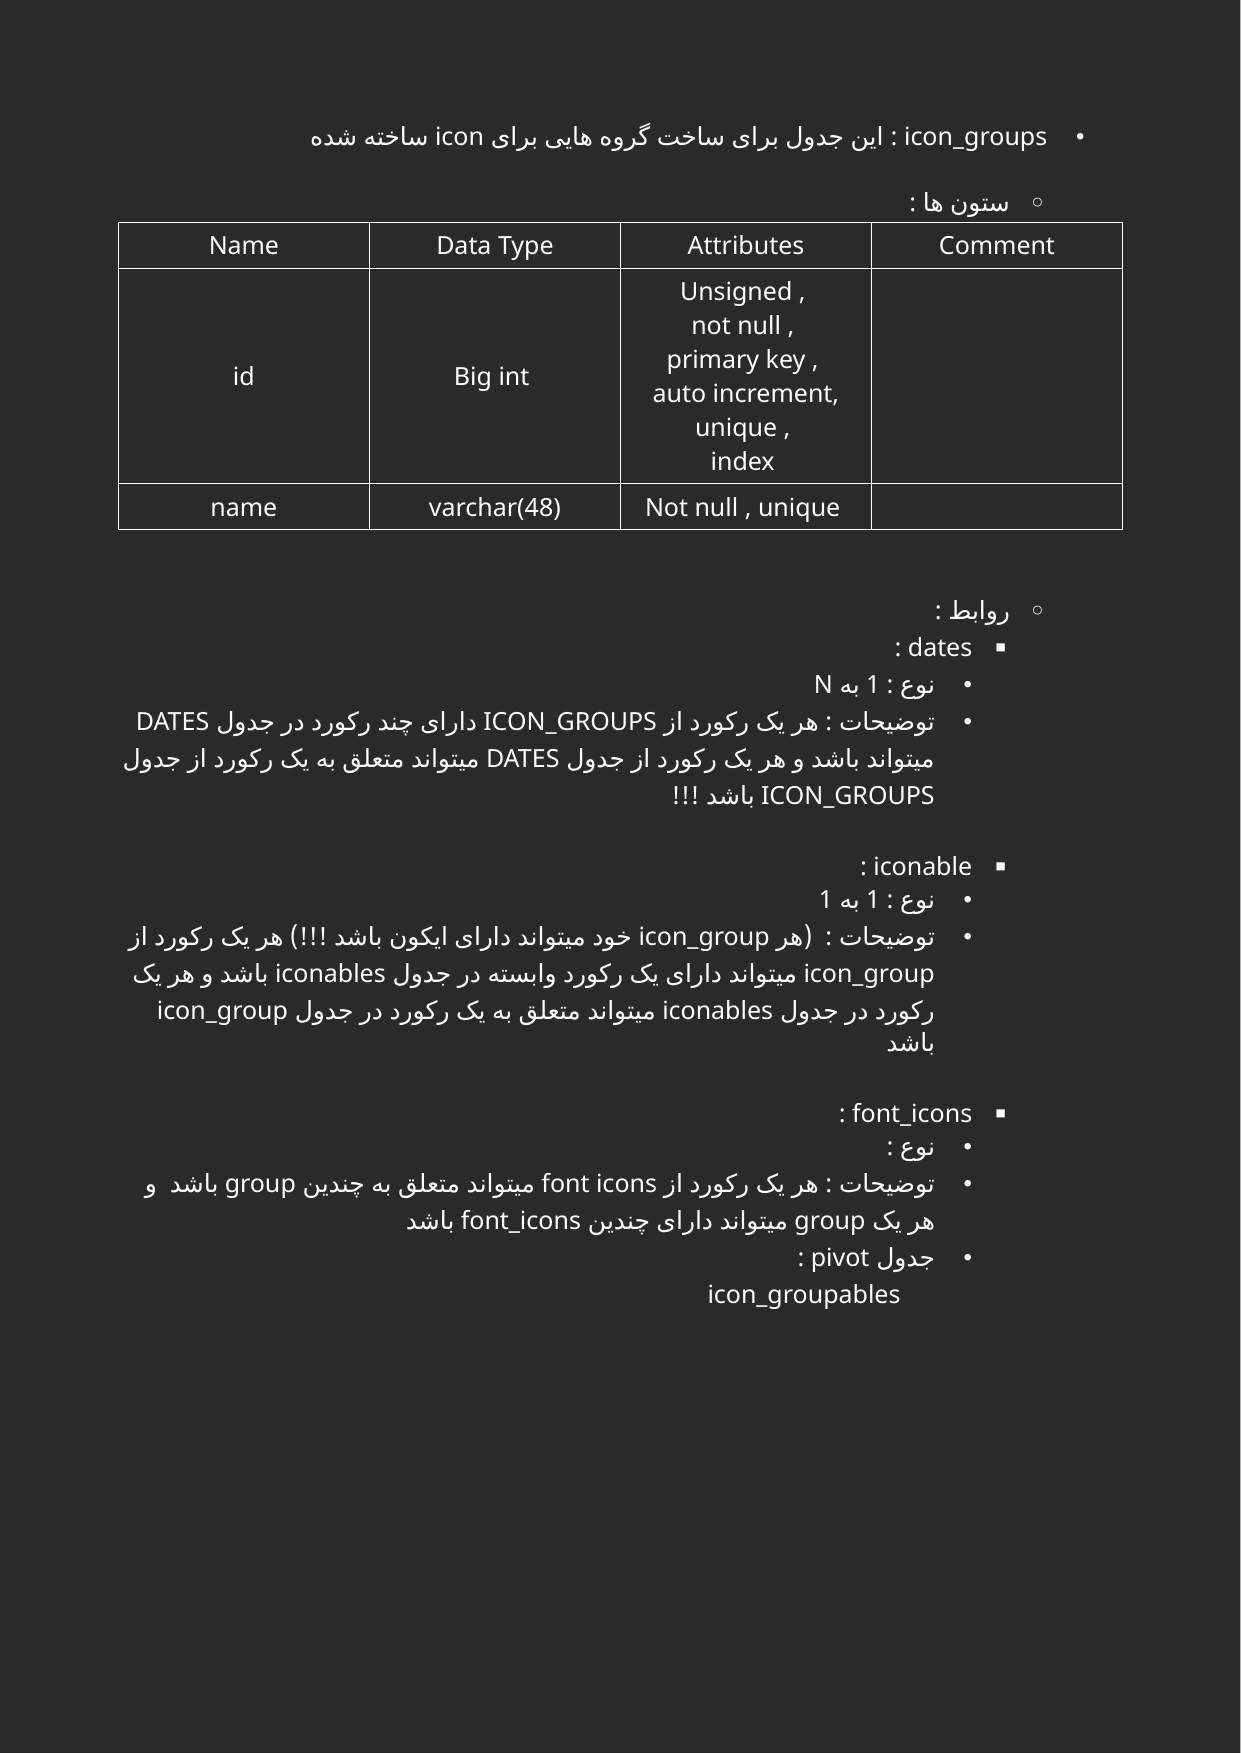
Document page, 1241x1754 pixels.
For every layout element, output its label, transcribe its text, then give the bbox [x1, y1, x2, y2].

table_cell [872, 269, 1122, 483]
table_cell Big int [370, 269, 620, 483]
text icon_groupables [118, 1276, 1122, 1313]
list روابط :‌ [118, 597, 1047, 630]
table_header Name [119, 223, 369, 267]
list توضیحات : (هر icon_group خود میتواند دارای ایکون باشد !!!) هر یک رکورد از icon_group میتواند دارای یک رکورد وابسته در جدول iconables باشد و هر یک رکورد در جدول iconables میتواند متعلق به یک رکورد در جدول icon_group باشد [118, 918, 972, 1062]
list iconable : [118, 849, 1010, 886]
table_cell Unsigned , not null , primary key , auto increment, unique , index [621, 269, 871, 483]
list توضیحات : هر یک رکورد از ICON_GROUPS دارای چند رکورد در جدول DATES میتواند باشد و هر یک رکورد از جدول DATES میتواند متعلق به یک رکورد از جدول ICON_GROUPS باشد !!! [118, 704, 972, 815]
table_header Attributes [621, 223, 871, 267]
table_cell name [119, 484, 369, 529]
list توضیحات :‌ هر یک رکورد از font icons میتواند متعلق به چندین group باشد و هر یک group میتواند دارای چندین font_icons باشد [118, 1166, 972, 1239]
table_cell Not null , unique [621, 484, 871, 529]
table_header Comment [872, 223, 1122, 267]
list نوع : [118, 1133, 972, 1166]
table_cell id [119, 269, 369, 483]
table_header Data Type [370, 223, 620, 267]
list نوع : 1 به 1 [118, 886, 972, 918]
list icon_groups : این جدول برای ساخت گروه هایی برای icon ساخته شده [118, 118, 1085, 155]
table_cell [872, 484, 1122, 529]
list نوع : 1 به N [118, 667, 972, 704]
table_cell varchar(48) [370, 484, 620, 529]
list dates : [118, 630, 1010, 667]
list جدول pivot : [118, 1239, 972, 1276]
list ستون ها :‌ [118, 189, 1047, 222]
list font_icons : [118, 1096, 1010, 1133]
